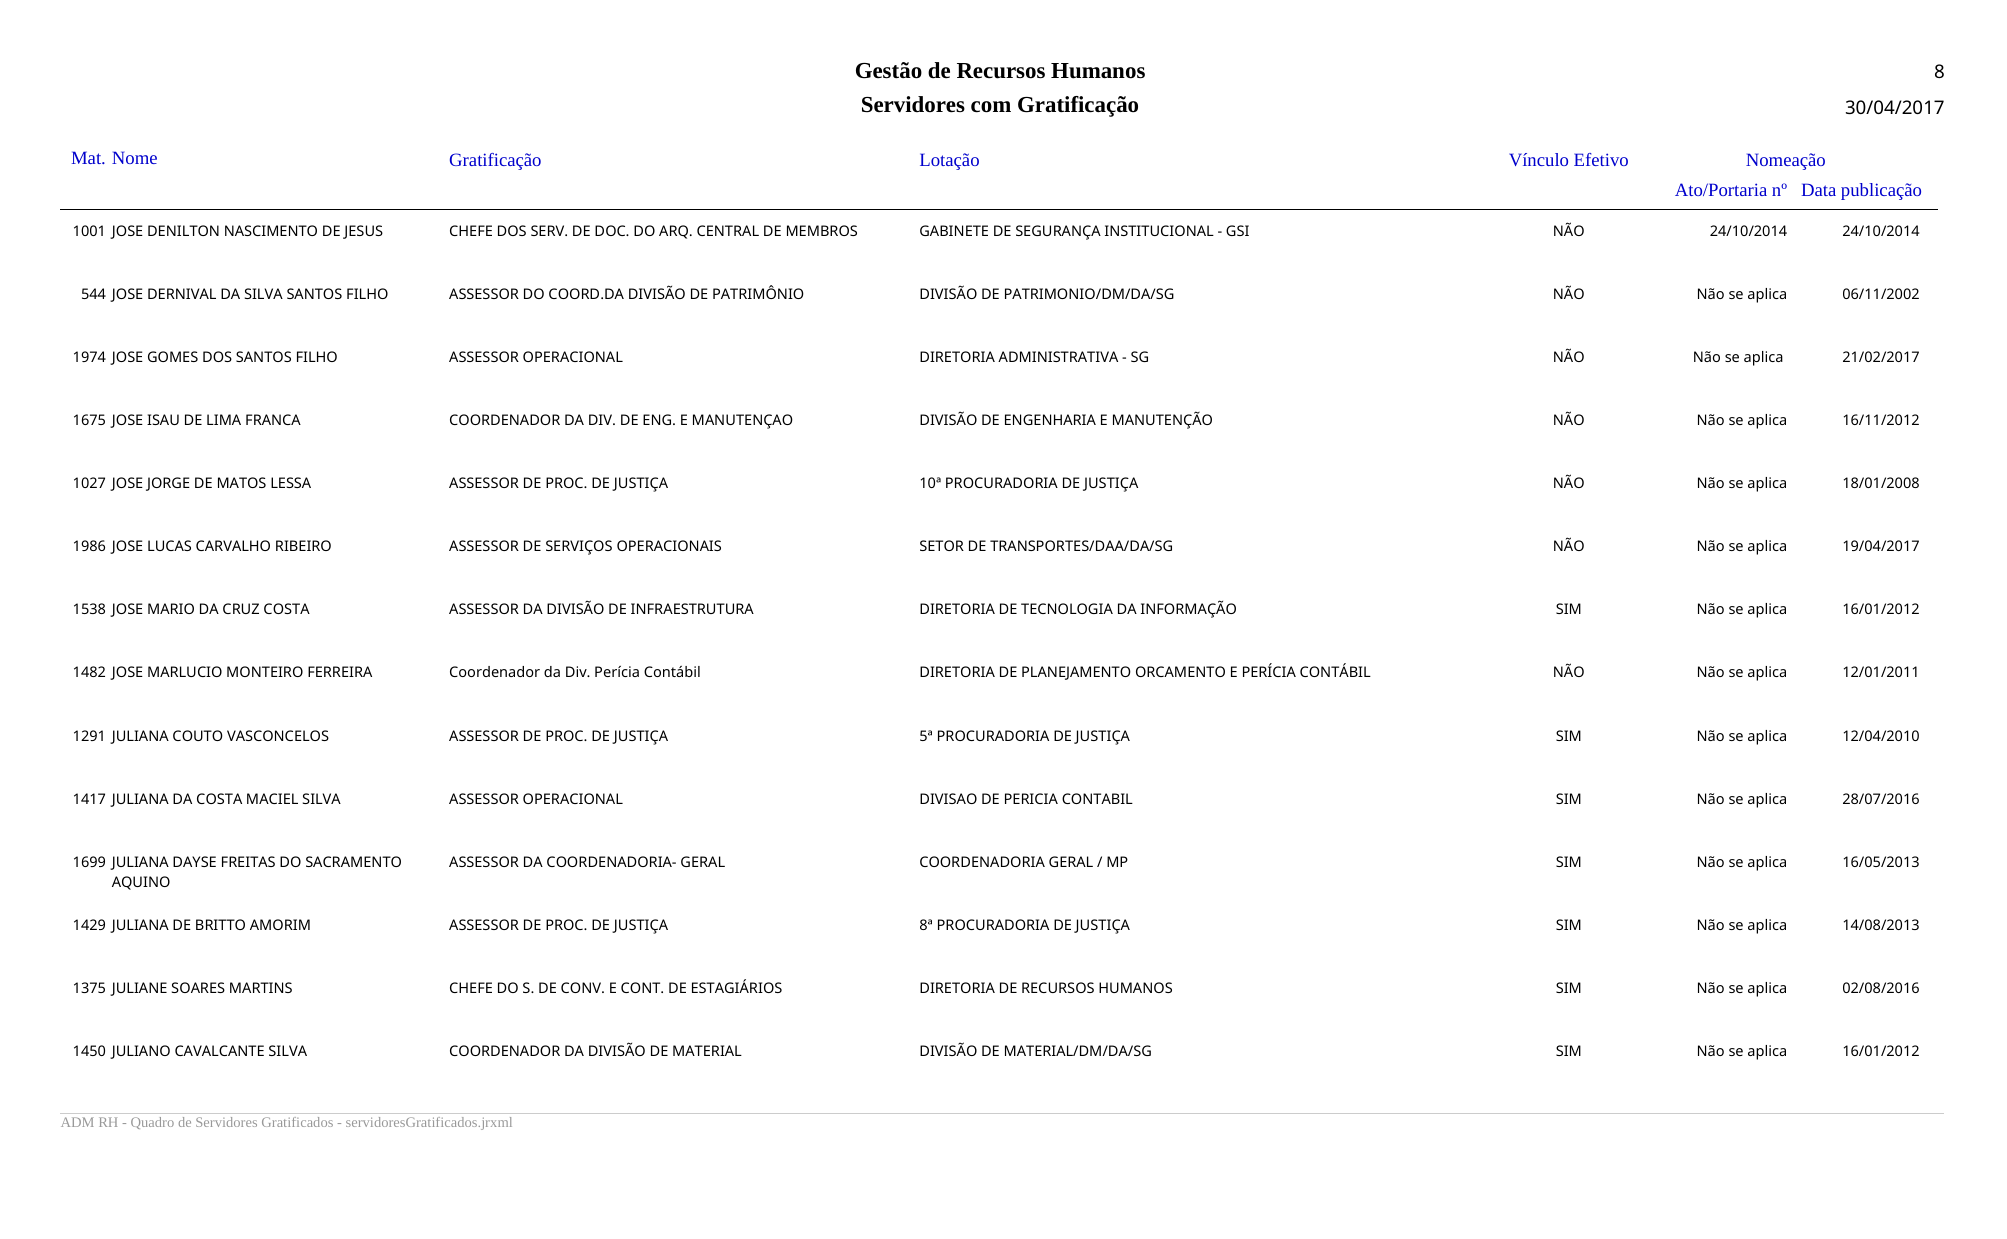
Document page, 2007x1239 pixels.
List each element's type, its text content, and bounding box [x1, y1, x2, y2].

table_cell [1486, 880, 1495, 894]
table_cell [1486, 263, 2007, 280]
table_header Mat. [44, 147, 106, 177]
table_cell [1486, 831, 2007, 848]
table_cell ASSESSOR DA DIVISÃO DE INFRAESTRUTURA [449, 599, 910, 659]
table_cell Não se aplica [1649, 915, 1787, 943]
table_cell 544 [9, 284, 106, 312]
table_cell [440, 473, 449, 501]
table_cell [106, 978, 112, 1006]
table_cell [106, 599, 112, 628]
table_cell [1486, 452, 2007, 470]
table_cell SIM [1495, 599, 1642, 641]
table_cell [0, 1006, 112, 1020]
table_cell [199, 149, 449, 177]
table_cell Não se aplica [1649, 473, 1787, 501]
table_cell [910, 410, 919, 438]
table_cell [1486, 915, 1495, 943]
table_cell 14/08/2013 [1793, 915, 1919, 943]
table_cell GABINETE DE SEGURANÇA INSTITUCIONAL - GSI [919, 220, 1486, 280]
table_cell [106, 536, 112, 564]
table_cell [0, 211, 2007, 220]
table_cell [0, 957, 112, 975]
table_cell DIRETORIA ADMINISTRATIVA - SG [919, 347, 1486, 407]
table_cell [1787, 220, 1792, 249]
table_cell [1920, 1041, 2007, 1069]
table_cell [1486, 326, 2007, 343]
table_cell 24/10/2014 [1649, 220, 1787, 249]
table_cell [1920, 915, 2007, 943]
table_cell CHEFE DOS SERV. DE DOC. DO ARQ. CENTRAL DE MEMBROS [449, 220, 910, 280]
table_cell [1486, 438, 1495, 452]
table_cell 1027 [9, 473, 106, 501]
table_cell 8ª PROCURADORIA DE JUSTIÇA [919, 915, 1486, 975]
table_cell [440, 1070, 449, 1083]
table_cell [440, 578, 449, 596]
table_cell 16/01/2012 [1793, 599, 1919, 628]
table_cell DIVISÃO DE ENGENHARIA E MANUTENÇÃO [919, 410, 1486, 470]
table_cell [1642, 149, 1649, 177]
table_cell NÃO [1495, 662, 1642, 704]
table_cell COORDENADOR DA DIV. DE ENG. E MANUTENÇAO [449, 410, 910, 470]
table_cell [106, 852, 112, 880]
table_cell [1486, 754, 1495, 767]
table_cell [0, 1041, 9, 1069]
table_cell [0, 599, 9, 628]
table_cell JULIANO CAVALCANTE SILVA [112, 1041, 440, 1101]
table_cell [0, 473, 9, 501]
table_cell JULIANA DE BRITTO AMORIM [112, 915, 440, 975]
table_cell [1787, 536, 1792, 564]
table_cell [910, 978, 919, 1006]
table_cell [1486, 220, 1495, 249]
table_cell [910, 817, 919, 831]
table_cell [440, 957, 449, 975]
table_cell [106, 789, 112, 817]
table_cell [910, 1070, 919, 1083]
table_cell 1699 [9, 852, 106, 880]
table_cell [1787, 725, 1792, 754]
table_cell 1538 [9, 599, 106, 628]
table_cell [440, 1006, 449, 1020]
table_cell JULIANA DAYSE FREITAS DO SACRAMENTO AQUINO [112, 852, 440, 912]
table_cell Lotação [919, 149, 1486, 178]
table_cell 1375 [9, 978, 106, 1006]
table_cell SIM [1495, 852, 1642, 894]
table_cell [106, 220, 112, 249]
table_cell [910, 1020, 919, 1038]
table_cell [440, 662, 449, 691]
table_cell [1642, 410, 1649, 438]
table_cell [0, 978, 9, 1006]
table_cell [0, 768, 112, 785]
table_cell [0, 852, 9, 880]
table_cell ASSESSOR DA COORDENADORIA- GERAL [449, 852, 910, 912]
table_cell [1486, 347, 1495, 375]
table_cell [1486, 501, 1495, 515]
table_cell SETOR DE TRANSPORTES/DAA/DA/SG [919, 536, 1486, 596]
table_cell ASSESSOR DO COORD.DA DIVISÃO DE PATRIMÔNIO [449, 284, 910, 343]
table_cell [910, 515, 919, 533]
table_cell [440, 817, 449, 831]
table_cell [1486, 410, 1495, 438]
table_cell [1945, 1113, 2007, 1137]
table_cell [1787, 410, 1792, 438]
table_cell [1486, 817, 1495, 831]
table_cell [440, 284, 449, 312]
table_cell [440, 978, 449, 1006]
table_cell [1486, 149, 1495, 177]
table_cell [440, 347, 449, 375]
table_cell [0, 789, 9, 817]
table_cell 12/04/2010 [1793, 725, 1919, 754]
table_cell [440, 410, 449, 438]
table_cell [1642, 1041, 1649, 1069]
table_cell [1920, 662, 2007, 691]
table_cell ASSESSOR OPERACIONAL [449, 347, 910, 407]
table_cell [440, 536, 449, 564]
table_cell [0, 628, 112, 641]
table_cell [910, 599, 919, 628]
table_cell [440, 312, 449, 326]
table_cell [1486, 284, 1495, 312]
table_cell [0, 1020, 112, 1038]
table_cell [0, 123, 2007, 147]
table_cell [910, 852, 919, 880]
table_cell 12/01/2011 [1793, 662, 1919, 691]
table_cell 30/04/2017 [1790, 95, 1944, 123]
table_cell 1675 [9, 410, 106, 438]
table_cell [910, 312, 919, 326]
table_cell [910, 691, 919, 704]
table_cell NÃO [1495, 410, 1642, 452]
table_cell [910, 1041, 919, 1069]
table_cell ADM RH - Quadro de Servidores Gratificados - servidoresGratificados.jrxml [60, 1114, 1944, 1137]
table_cell [1486, 389, 2007, 407]
table_cell Não se aplica [1649, 284, 1787, 312]
table_cell [1486, 725, 1495, 754]
table_cell [0, 754, 112, 767]
table_cell [440, 375, 449, 389]
table_cell 16/05/2013 [1793, 852, 1919, 880]
table_cell [1486, 852, 1495, 880]
table_cell [440, 326, 449, 343]
table_cell [1486, 1006, 1495, 1020]
table_cell [1787, 1041, 1792, 1069]
table_cell NÃO [1495, 220, 1642, 262]
table_cell [440, 452, 449, 470]
table_cell [1920, 599, 2007, 628]
table_cell [440, 220, 449, 249]
table_cell [0, 641, 112, 659]
table_cell [1486, 249, 1495, 262]
table_cell [1642, 628, 2007, 641]
table_cell Não se aplica [1649, 536, 1787, 564]
table_cell [440, 768, 449, 785]
table_cell [1486, 704, 2007, 722]
table_cell [1486, 628, 1495, 641]
table_cell [0, 578, 112, 596]
table_cell [0, 894, 112, 912]
table_cell [0, 95, 213, 123]
table_cell [910, 263, 919, 280]
table_cell CHEFE DO S. DE CONV. E CONT. DE ESTAGIÁRIOS [449, 978, 910, 1038]
table_cell DIRETORIA DE RECURSOS HUMANOS [919, 978, 1486, 1038]
table_cell NÃO [1495, 473, 1642, 515]
table_cell Não se aplica [1649, 725, 1787, 754]
table_cell [0, 389, 112, 407]
table_cell [1486, 978, 1495, 1006]
table_cell [440, 641, 449, 659]
table_cell DIVISAO DE PERICIA CONTABIL [919, 789, 1486, 848]
table_cell [106, 1041, 112, 1069]
table_cell Servidores com Gratificação [213, 91, 1787, 123]
table_cell [1486, 1070, 1495, 1083]
table_cell [1787, 662, 1792, 691]
table_cell [106, 149, 112, 177]
table_cell [0, 149, 44, 177]
table_cell [910, 641, 919, 659]
table_cell [1945, 59, 2007, 85]
table_cell [440, 389, 449, 407]
table_cell [0, 179, 1649, 208]
table_cell [1486, 375, 1495, 389]
table_cell [440, 515, 449, 533]
table_cell [1642, 438, 2007, 452]
table_cell COORDENADORIA GERAL / MP [919, 852, 1486, 912]
table_cell [910, 501, 919, 515]
table_cell 8 [1790, 59, 1944, 85]
table_cell ASSESSOR DE SERVIÇOS OPERACIONAIS [449, 536, 910, 596]
table_cell [0, 452, 112, 470]
table_cell [910, 880, 919, 894]
table_cell [440, 501, 449, 515]
table_cell [440, 725, 449, 754]
table_cell [910, 347, 919, 375]
table_cell JOSE GOMES DOS SANTOS FILHO [112, 347, 440, 407]
table_cell [1642, 725, 1649, 754]
table_cell [910, 768, 919, 785]
table_cell [440, 249, 449, 262]
table_cell [1787, 789, 1792, 817]
table_cell [1920, 347, 2007, 375]
table_cell [440, 691, 449, 704]
table_cell JOSE JORGE DE MATOS LESSA [112, 473, 440, 533]
table_cell [1486, 578, 2007, 596]
table_cell [0, 326, 112, 343]
table_cell [910, 578, 919, 596]
table_header [0, 0, 2007, 57]
table_cell [1486, 691, 1495, 704]
table_cell [1486, 1083, 2007, 1101]
table_cell JOSE ISAU DE LIMA FRANCA [112, 410, 440, 470]
table_cell [910, 149, 919, 177]
table_cell 24/10/2014 [1793, 220, 1919, 249]
table_cell [910, 957, 919, 975]
table_cell JOSE LUCAS CARVALHO RIBEIRO [112, 536, 440, 596]
table_cell [1920, 220, 2007, 249]
table_cell [0, 831, 112, 848]
table_cell 28/07/2016 [1793, 789, 1919, 817]
table_cell [0, 410, 9, 438]
table_cell JULIANE SOARES MARTINS [112, 978, 440, 1038]
table_cell [1486, 536, 1495, 564]
table_cell [1642, 754, 2007, 767]
table_cell [1486, 1020, 2007, 1038]
table_cell SIM [1495, 1041, 1642, 1083]
table_cell JOSE DENILTON NASCIMENTO DE JESUS [112, 220, 440, 280]
table_cell [1486, 565, 1495, 578]
table_cell [910, 536, 919, 564]
table_cell [0, 501, 112, 515]
table_cell Não se aplica [1649, 662, 1787, 691]
table_cell [910, 473, 919, 501]
table_cell [1486, 312, 1495, 326]
table_cell [106, 473, 112, 501]
table_cell [1486, 641, 2007, 659]
table_cell [440, 1020, 449, 1038]
table_cell [106, 662, 112, 691]
table_cell SIM [1495, 978, 1642, 1020]
table_cell [910, 754, 919, 767]
table_cell [910, 220, 919, 249]
table_cell [910, 1006, 919, 1020]
table_cell [1642, 852, 1649, 880]
table_cell [910, 662, 919, 691]
table_cell [1920, 284, 2007, 312]
table_cell [1486, 894, 2007, 912]
table_cell [1920, 978, 2007, 1006]
table_cell [1642, 249, 2007, 262]
table_cell [106, 410, 112, 438]
table_cell [910, 1083, 919, 1101]
table_cell ASSESSOR DE PROC. DE JUSTIÇA [449, 725, 910, 785]
table_cell [910, 831, 919, 848]
table_cell Não se aplica [1649, 789, 1787, 817]
table_cell [1486, 662, 1495, 691]
table_cell [1642, 915, 1649, 943]
table_cell [1642, 501, 2007, 515]
table_cell [0, 662, 9, 691]
table_cell NÃO [1495, 347, 1642, 389]
table_cell 1417 [9, 789, 106, 817]
table_cell ASSESSOR DE PROC. DE JUSTIÇA [449, 915, 910, 975]
table_cell [0, 312, 112, 326]
table_cell [910, 628, 919, 641]
table_cell [0, 263, 112, 280]
table_cell [1787, 347, 1792, 375]
table_cell [1920, 725, 2007, 754]
table_cell [1642, 817, 2007, 831]
table_cell [910, 389, 919, 407]
table_cell [0, 725, 9, 754]
table_cell [1642, 978, 1649, 1006]
table_cell [0, 880, 112, 894]
table_cell [0, 536, 9, 564]
table_cell [440, 789, 449, 817]
table_cell Gratificação [449, 149, 910, 178]
table_cell [910, 789, 919, 817]
table_cell [0, 691, 112, 704]
table_cell NÃO [1495, 284, 1642, 326]
table_header Nome [112, 147, 199, 177]
table_cell DIVISÃO DE PATRIMONIO/DM/DA/SG [919, 284, 1486, 343]
table_cell [1642, 880, 2007, 894]
table_cell [910, 943, 919, 957]
table_cell Nomeação [1649, 149, 1922, 178]
table_cell [106, 347, 112, 375]
table_cell SIM [1495, 915, 1642, 957]
table_cell [440, 754, 449, 767]
table_cell 1482 [9, 662, 106, 691]
table_cell [0, 438, 112, 452]
table_cell [1642, 565, 2007, 578]
table_cell [1642, 662, 1649, 691]
table_cell [1486, 957, 2007, 975]
table_cell [1642, 599, 1649, 628]
table_cell [1787, 915, 1792, 943]
table_cell [1787, 284, 1792, 312]
table_cell [106, 284, 112, 312]
table_cell DIVISÃO DE MATERIAL/DM/DA/SG [919, 1041, 1486, 1101]
table_cell 10ª PROCURADORIA DE JUSTIÇA [919, 473, 1486, 533]
table_cell [440, 915, 449, 943]
table_cell [910, 438, 919, 452]
table_cell [1642, 536, 1649, 564]
table_cell Vínculo Efetivo [1495, 149, 1642, 178]
table_cell 1986 [9, 536, 106, 564]
table_cell 02/08/2016 [1793, 978, 1919, 1006]
table_cell [440, 599, 449, 628]
table_cell [1642, 375, 2007, 389]
table_cell [1922, 149, 2007, 177]
table_cell Não se aplica [1649, 978, 1787, 1006]
table_cell [1787, 473, 1792, 501]
table_cell [1642, 473, 1649, 501]
table_cell SIM [1495, 789, 1642, 831]
table_cell [1486, 789, 1495, 817]
table_cell Ato/Portaria nº [1649, 179, 1787, 208]
table_cell 1429 [9, 915, 106, 943]
table_cell [910, 894, 919, 912]
table_cell [440, 565, 449, 578]
table_cell [910, 375, 919, 389]
table_cell [1486, 473, 1495, 501]
table_cell [1945, 95, 2007, 123]
table_cell [910, 704, 919, 722]
table_cell [440, 1041, 449, 1069]
table_cell [440, 628, 449, 641]
table_cell [1787, 852, 1792, 880]
table_cell [0, 1083, 112, 1101]
table_cell 5ª PROCURADORIA DE JUSTIÇA [919, 725, 1486, 785]
table_cell Gestão de Recursos Humanos [213, 57, 1787, 85]
table_cell [0, 565, 112, 578]
table_cell [1642, 312, 2007, 326]
table_cell 06/11/2002 [1793, 284, 1919, 312]
table_cell [0, 915, 9, 943]
table_cell [106, 915, 112, 943]
table_cell [1787, 978, 1792, 1006]
table_cell [0, 85, 2007, 91]
table_cell [440, 263, 449, 280]
table_cell [910, 452, 919, 470]
table_cell [1642, 943, 2007, 957]
table_cell 1450 [9, 1041, 106, 1069]
table_cell [1922, 179, 2007, 208]
table_cell NÃO [1495, 536, 1642, 578]
table_cell [910, 249, 919, 262]
table_cell [440, 894, 449, 912]
table_cell [1920, 789, 2007, 817]
table_cell 1001 [9, 220, 106, 249]
table_cell JULIANA DA COSTA MACIEL SILVA [112, 789, 440, 848]
table_cell Não se aplica [1649, 852, 1787, 880]
table_cell [440, 880, 449, 894]
table_cell 16/11/2012 [1793, 410, 1919, 438]
table_cell SIM [1495, 725, 1642, 767]
table_cell [0, 1113, 60, 1137]
table_cell Data publicação [1787, 179, 1922, 208]
table_cell [1486, 943, 1495, 957]
table_cell [910, 915, 919, 943]
table_cell JOSE DERNIVAL DA SILVA SANTOS FILHO [112, 284, 440, 343]
table_cell ASSESSOR DE PROC. DE JUSTIÇA [449, 473, 910, 533]
table_cell Não se aplica [1649, 347, 1787, 375]
table_cell [440, 1083, 449, 1101]
table_cell [1920, 473, 2007, 501]
table_cell [0, 59, 213, 85]
table_cell [910, 284, 919, 312]
table_cell [1642, 347, 1649, 375]
table_cell [1642, 1006, 2007, 1020]
table_cell [440, 438, 449, 452]
table_cell [106, 725, 112, 754]
table_cell Coordenador da Div. Perícia Contábil [449, 662, 910, 722]
table_cell [440, 704, 449, 722]
table_cell DIRETORIA DE TECNOLOGIA DA INFORMAÇÃO [919, 599, 1486, 659]
table_cell [0, 220, 9, 249]
table_cell 21/02/2017 [1793, 347, 1919, 375]
table_cell [910, 565, 919, 578]
table_cell Não se aplica [1649, 410, 1787, 438]
table_cell JULIANA COUTO VASCONCELOS [112, 725, 440, 785]
table_cell [0, 347, 9, 375]
table_cell [1486, 599, 1495, 628]
table_cell [1642, 284, 1649, 312]
table_cell [1486, 515, 2007, 533]
table_cell 1291 [9, 725, 106, 754]
table_cell [910, 326, 919, 343]
table_cell ASSESSOR OPERACIONAL [449, 789, 910, 848]
table_cell [1642, 691, 2007, 704]
table_cell 1974 [9, 347, 106, 375]
table_cell [440, 943, 449, 957]
table_cell [440, 852, 449, 880]
table_cell [1920, 536, 2007, 564]
table_cell [1642, 220, 1649, 249]
table_cell JOSE MARIO DA CRUZ COSTA [112, 599, 440, 659]
table_cell [1642, 789, 1649, 817]
table_cell [0, 1070, 112, 1083]
table_cell [0, 704, 112, 722]
table_cell DIRETORIA DE PLANEJAMENTO ORCAMENTO E PERÍCIA CONTÁBIL [919, 662, 1486, 722]
table_cell [1486, 1041, 1495, 1069]
table_cell [1787, 599, 1792, 628]
table_cell [1920, 410, 2007, 438]
table_cell [0, 515, 112, 533]
table_cell [0, 943, 112, 957]
table_cell [0, 817, 112, 831]
table_cell [0, 249, 112, 262]
table_cell [910, 725, 919, 754]
table_cell JOSE MARLUCIO MONTEIRO FERREIRA [112, 662, 440, 722]
table_cell 18/01/2008 [1793, 473, 1919, 501]
table_cell Não se aplica [1649, 599, 1787, 628]
table_cell [1642, 1070, 2007, 1083]
table_cell COORDENADOR DA DIVISÃO DE MATERIAL [449, 1041, 910, 1101]
table_cell [1486, 768, 2007, 785]
table_cell [440, 831, 449, 848]
table_cell 16/01/2012 [1793, 1041, 1919, 1069]
table_cell [1920, 852, 2007, 880]
table_cell [0, 284, 9, 312]
table_cell 19/04/2017 [1793, 536, 1919, 564]
table_cell Não se aplica [1649, 1041, 1787, 1069]
table_cell [0, 375, 112, 389]
table_cell [0, 1101, 2007, 1113]
